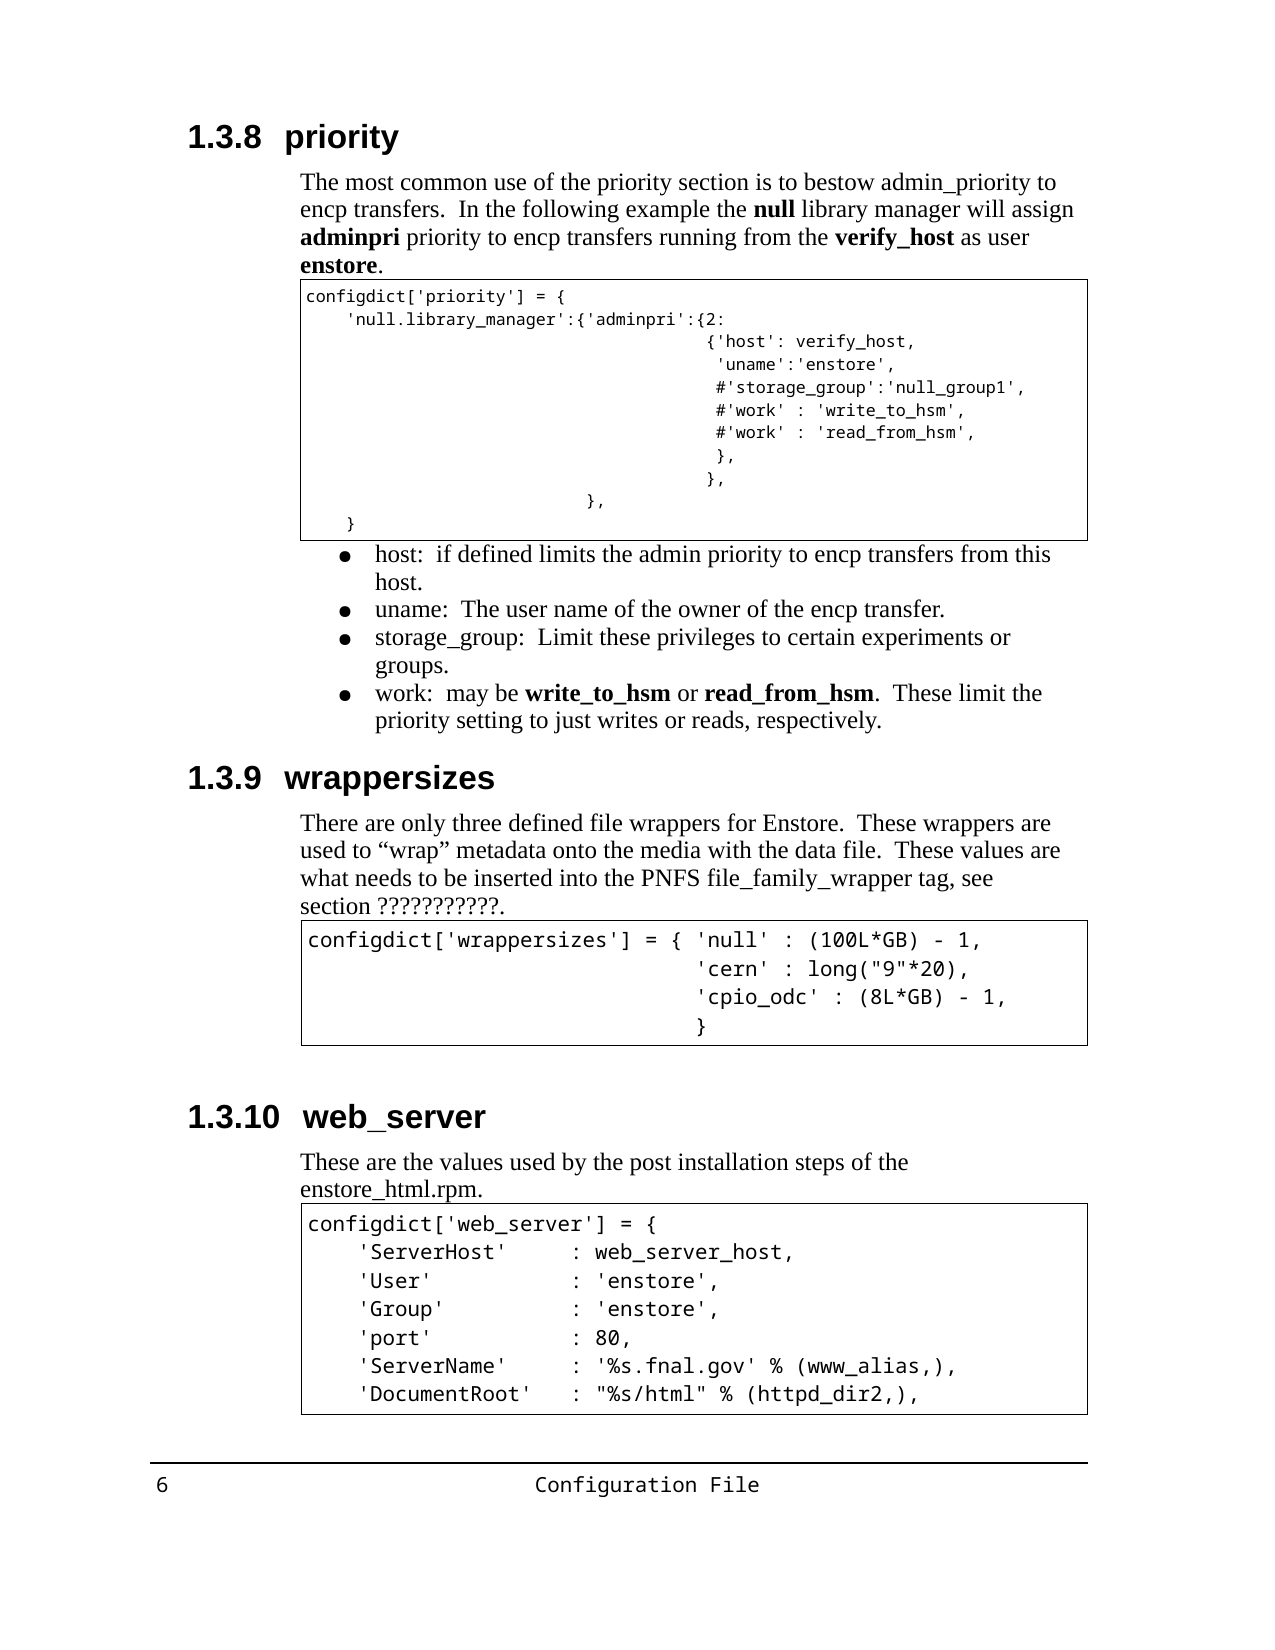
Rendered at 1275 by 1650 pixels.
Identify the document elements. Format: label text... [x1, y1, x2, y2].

list uname: The user name of the owner of the encp transfer. [337, 596, 1087, 623]
subtitle priority [150, 118, 1087, 155]
text These are the values used by the post installation steps of the enstore_html.rpm. [300, 1148, 1087, 1203]
table_header configdict['web_server'] = { 'ServerHost' : web_server_host, 'User' : 'enstore', 'Group' : 'enstore', 'port' : 80, 'ServerName' : '%s.fnal.gov' % (www_alias,), 'DocumentRoot' : "%s/html" % (httpd_dir2,), [302, 1204, 1087, 1414]
list storage_group: Limit these privileges to certain experiments or groups. [337, 623, 1087, 679]
text There are only three defined file wrappers for Enstore. These wrappers are used to “wrap” metadata onto the media with the data file. These values are what needs to be inserted into the PNFS file_family_wrapper tag, see section ???????????. [300, 809, 1087, 920]
text The most common use of the priority section is to bestow admin_priority to encp transfers. In the following example the null library manager will assign adminpri priority to encp transfers running from the verify_host as user enstore. [300, 168, 1087, 279]
list host: if defined limits the admin priority to encp transfers from this host. [337, 541, 1087, 596]
subtitle web_server [150, 1098, 1087, 1135]
table_header configdict['wrappersizes'] = { 'null' : (100L*GB) - 1, 'cern' : long("9"*20), 'cpio_odc' : (8L*GB) - 1, } [302, 921, 1087, 1045]
table_header configdict['priority'] = { 'null.library_manager':{'adminpri':{2: {'host': verify_host, 'uname':'enstore', #'storage_group':'null_group1', #'work' : 'write_to_hsm', #'work' : 'read_from_hsm', }, }, }, } [301, 280, 1087, 540]
list work: may be write_to_hsm or read_from_hsm. These limit the priority setting to just writes or reads, respectively. [337, 679, 1087, 734]
subtitle wrappersizes [150, 759, 1087, 796]
